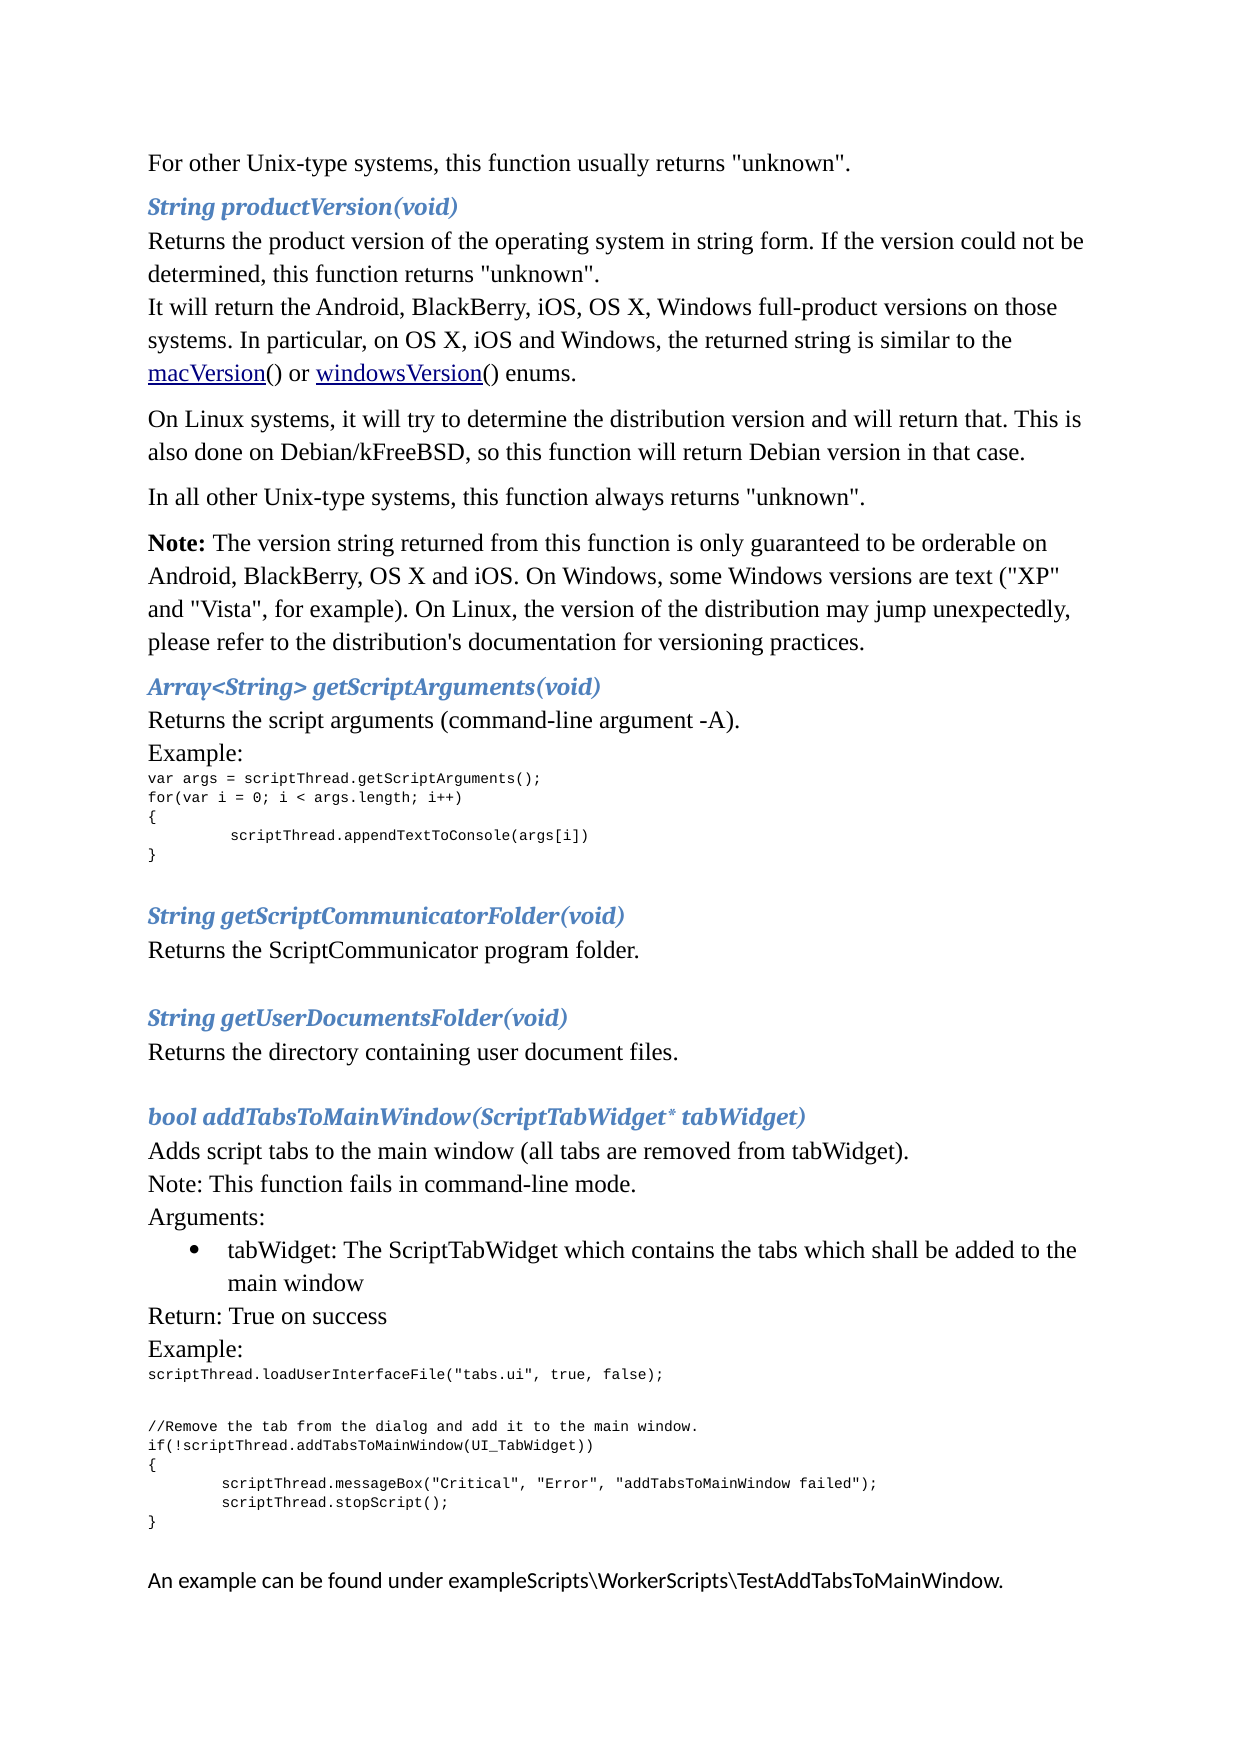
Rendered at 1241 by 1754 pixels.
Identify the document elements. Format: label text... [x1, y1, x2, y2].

text var args = scriptThread.getScriptArguments(); [148, 771, 1093, 788]
text } [148, 847, 1093, 864]
text Adds script tabs to the main window (all tabs are removed from tabWidget). [148, 1136, 1093, 1165]
subtitle String productVersion(void) [148, 193, 1093, 222]
text if(!scriptThread.addTabsToMainWindow(UI_TabWidget)) [148, 1438, 1093, 1455]
text scriptThread.loadUserInterfaceFile("tabs.ui", true, false); [148, 1367, 1093, 1384]
text scriptThread.messageBox("Critical", "Error", "addTabsToMainWindow failed"); [148, 1476, 1093, 1493]
text { [148, 1457, 1093, 1474]
text It will return the Android, BlackBerry, iOS, OS X, Windows full-product versions on those systems. In particular, on OS X, iOS and Windows, the returned string is similar to the macVersion() or windowsVersion() enums. [148, 292, 1093, 387]
subtitle bool addTabsToMainWindow(ScriptTabWidget* tabWidget) [148, 1103, 1093, 1132]
list tabWidget: The ScriptTabWidget which contains the tabs which shall be added to the main window [190, 1235, 1093, 1297]
text In all other Unix-type systems, this function always returns "unknown". [148, 482, 1093, 511]
text { [148, 809, 1093, 826]
text Example: [148, 738, 1093, 767]
text Returns the ScriptCommunicator program folder. [148, 935, 1093, 964]
text Returns the product version of the operating system in string form. If the version could not be determined, this function returns "unknown". [148, 226, 1093, 288]
text Return: True on success [148, 1301, 1093, 1330]
subtitle Array<String> getScriptArguments(void) [148, 672, 1093, 701]
text //Remove the tab from the dialog and add it to the main window. [148, 1419, 1093, 1436]
text Returns the directory containing user document files. [148, 1037, 1093, 1066]
text scriptThread.appendTextToConsole(args[i]) [148, 828, 1093, 845]
text An example can be found under exampleScripts\WorkerScripts\TestAddTabsToMainWindow. [148, 1566, 1093, 1594]
text Note: The version string returned from this function is only guaranteed to be orderable on Android, BlackBerry, OS X and iOS. On Windows, some Windows versions are text ("XP" and "Vista", for example). On Linux, the version of the distribution may jump unexpectedly, please refer to the distribution's documentation for versioning practices. [148, 528, 1093, 656]
text On Linux systems, it will try to determine the distribution version and will return that. This is also done on Debian/kFreeBSD, so this function will return Debian version in that case. [148, 404, 1093, 466]
text for(var i = 0; i < args.length; i++) [148, 790, 1093, 807]
subtitle String getScriptCommunicatorFolder(void) [148, 902, 1093, 931]
text scriptThread.stopScript(); [148, 1495, 1093, 1512]
text For other Unix-type systems, this function usually returns "unknown". [148, 148, 1093, 176]
text Arguments: [148, 1202, 1093, 1231]
text Example: [148, 1334, 1093, 1363]
subtitle String getUserDocumentsFolder(void) [148, 1004, 1093, 1033]
text Note: This function fails in command-line mode. [148, 1169, 1093, 1198]
text } [148, 1514, 1093, 1531]
text Returns the script arguments (command-line argument -A). [148, 705, 1093, 734]
